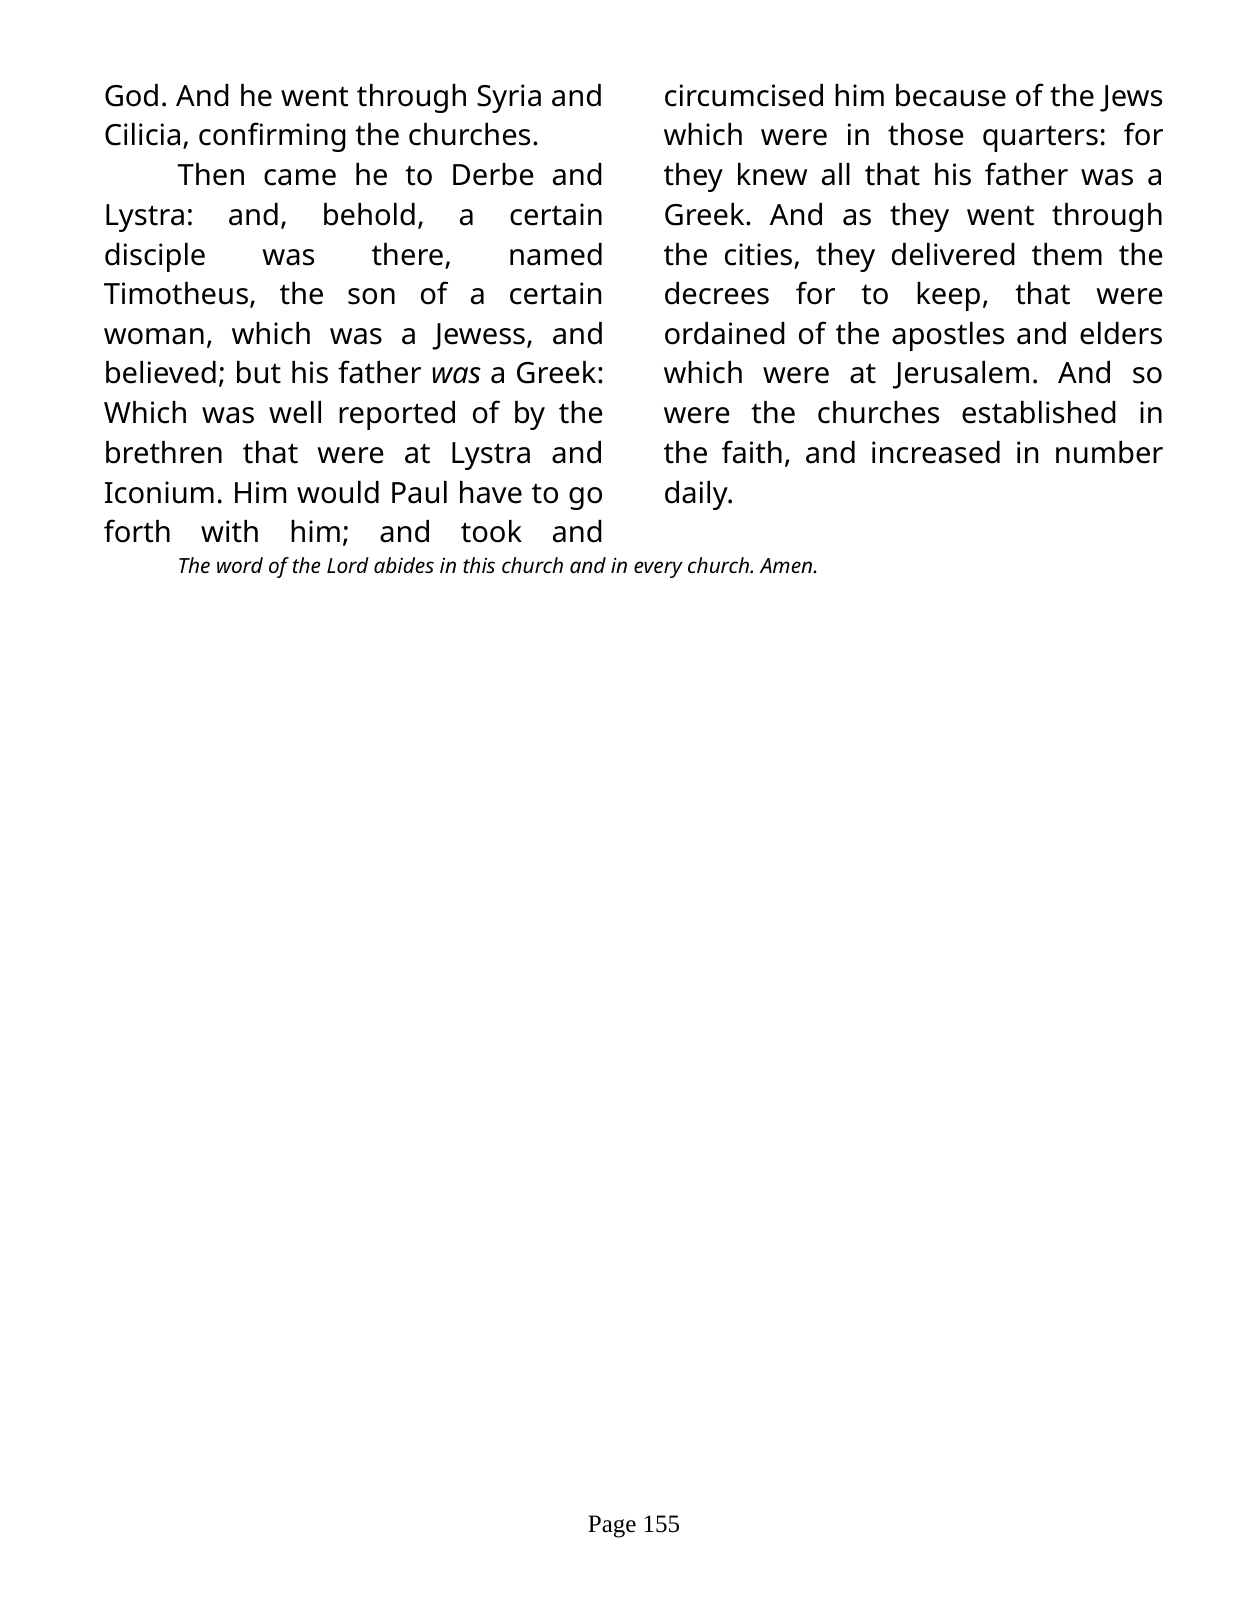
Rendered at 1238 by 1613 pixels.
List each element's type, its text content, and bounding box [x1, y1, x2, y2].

text circumcised him because of the Jews which were in those quarters: for they knew all that his father was a Greek. And as they went through the cities, they delivered them the decrees for to keep, that were ordained of the apostles and elders which were at Jerusalem. And so were the churches established in the faith, and increased in number daily. [663, 75, 1164, 512]
text Then came he to Derbe and Lystra: and, behold, a certain disciple was there, named Timotheus, the son of a certain woman, which was a Jewess, and believed; but his father was a Greek: Which was well reported of by the brethren that were at Lystra and Iconium. Him would Paul have to go forth with him; and took and [103, 154, 604, 551]
text The word of the Lord abides in this church and in every church. Amen. [103, 551, 1164, 580]
text God. And he went through Syria and Cilicia, confirming the churches. [103, 75, 604, 154]
